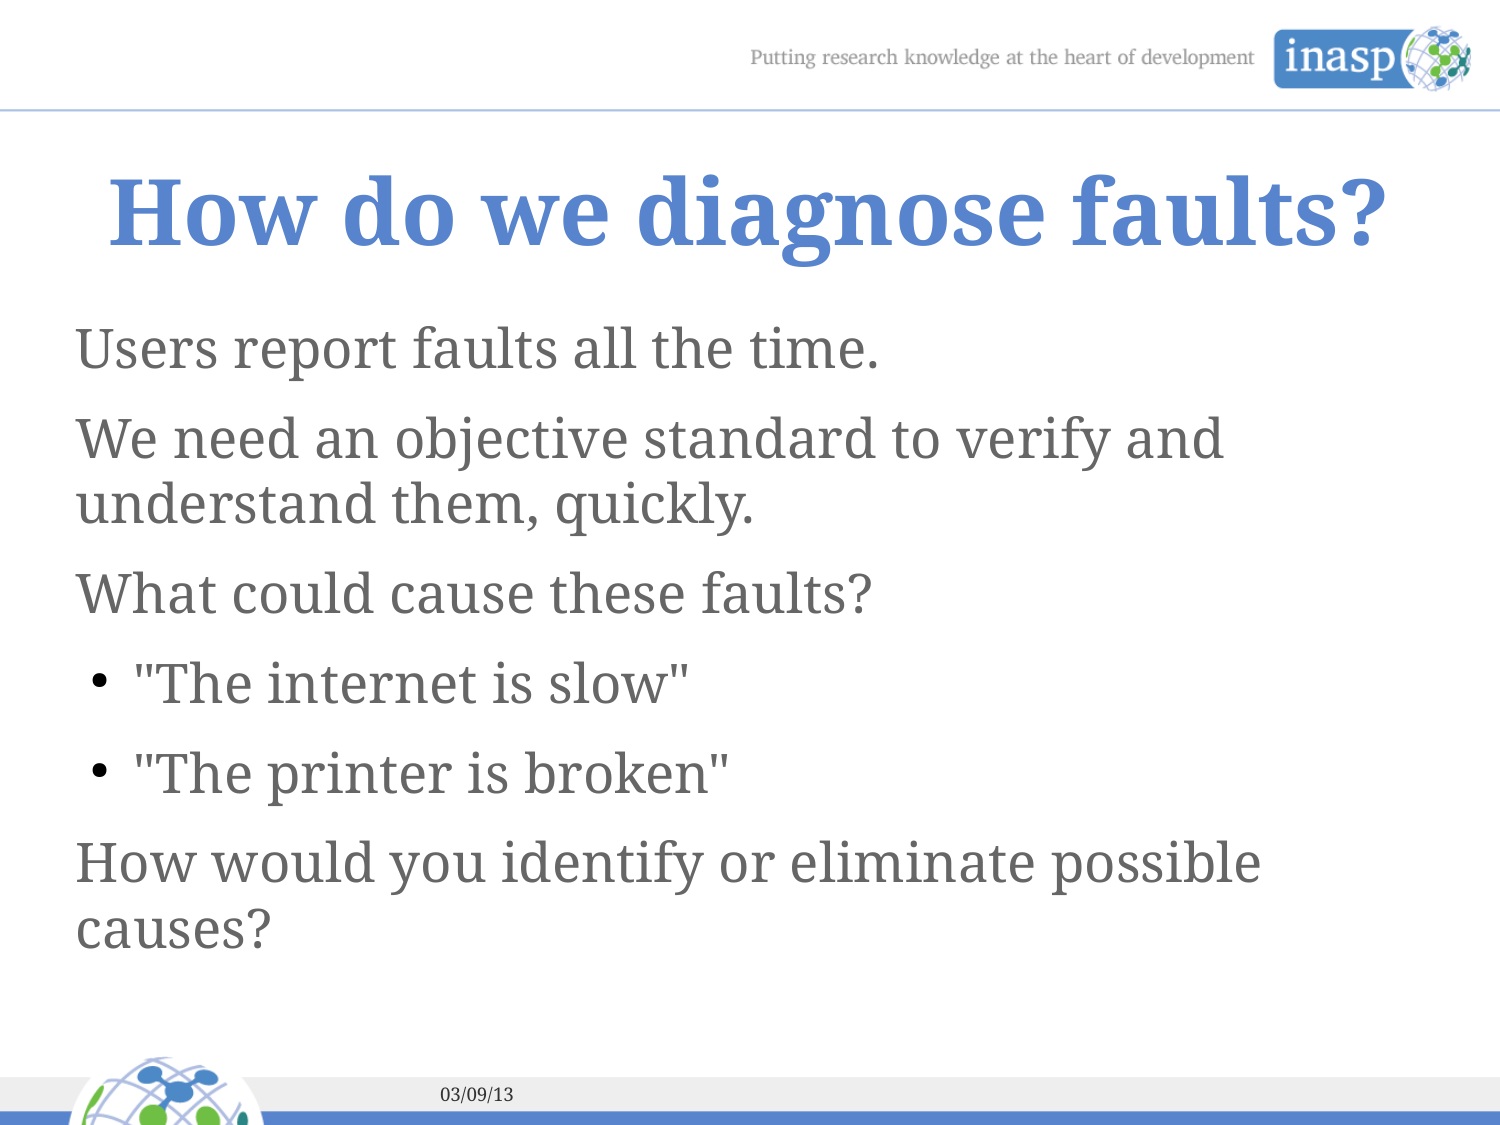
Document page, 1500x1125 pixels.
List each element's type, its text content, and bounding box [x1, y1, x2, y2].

picture [0, 0, 1500, 1125]
title How do we diagnose faults? [75, 129, 1426, 313]
list Users report faults all the time. We need an objective standard to verify and understand them, quickly. What could cause these faults? "The internet is slow" "The printer is broken" How would you identify or eliminate possible causes? [75, 313, 1426, 967]
